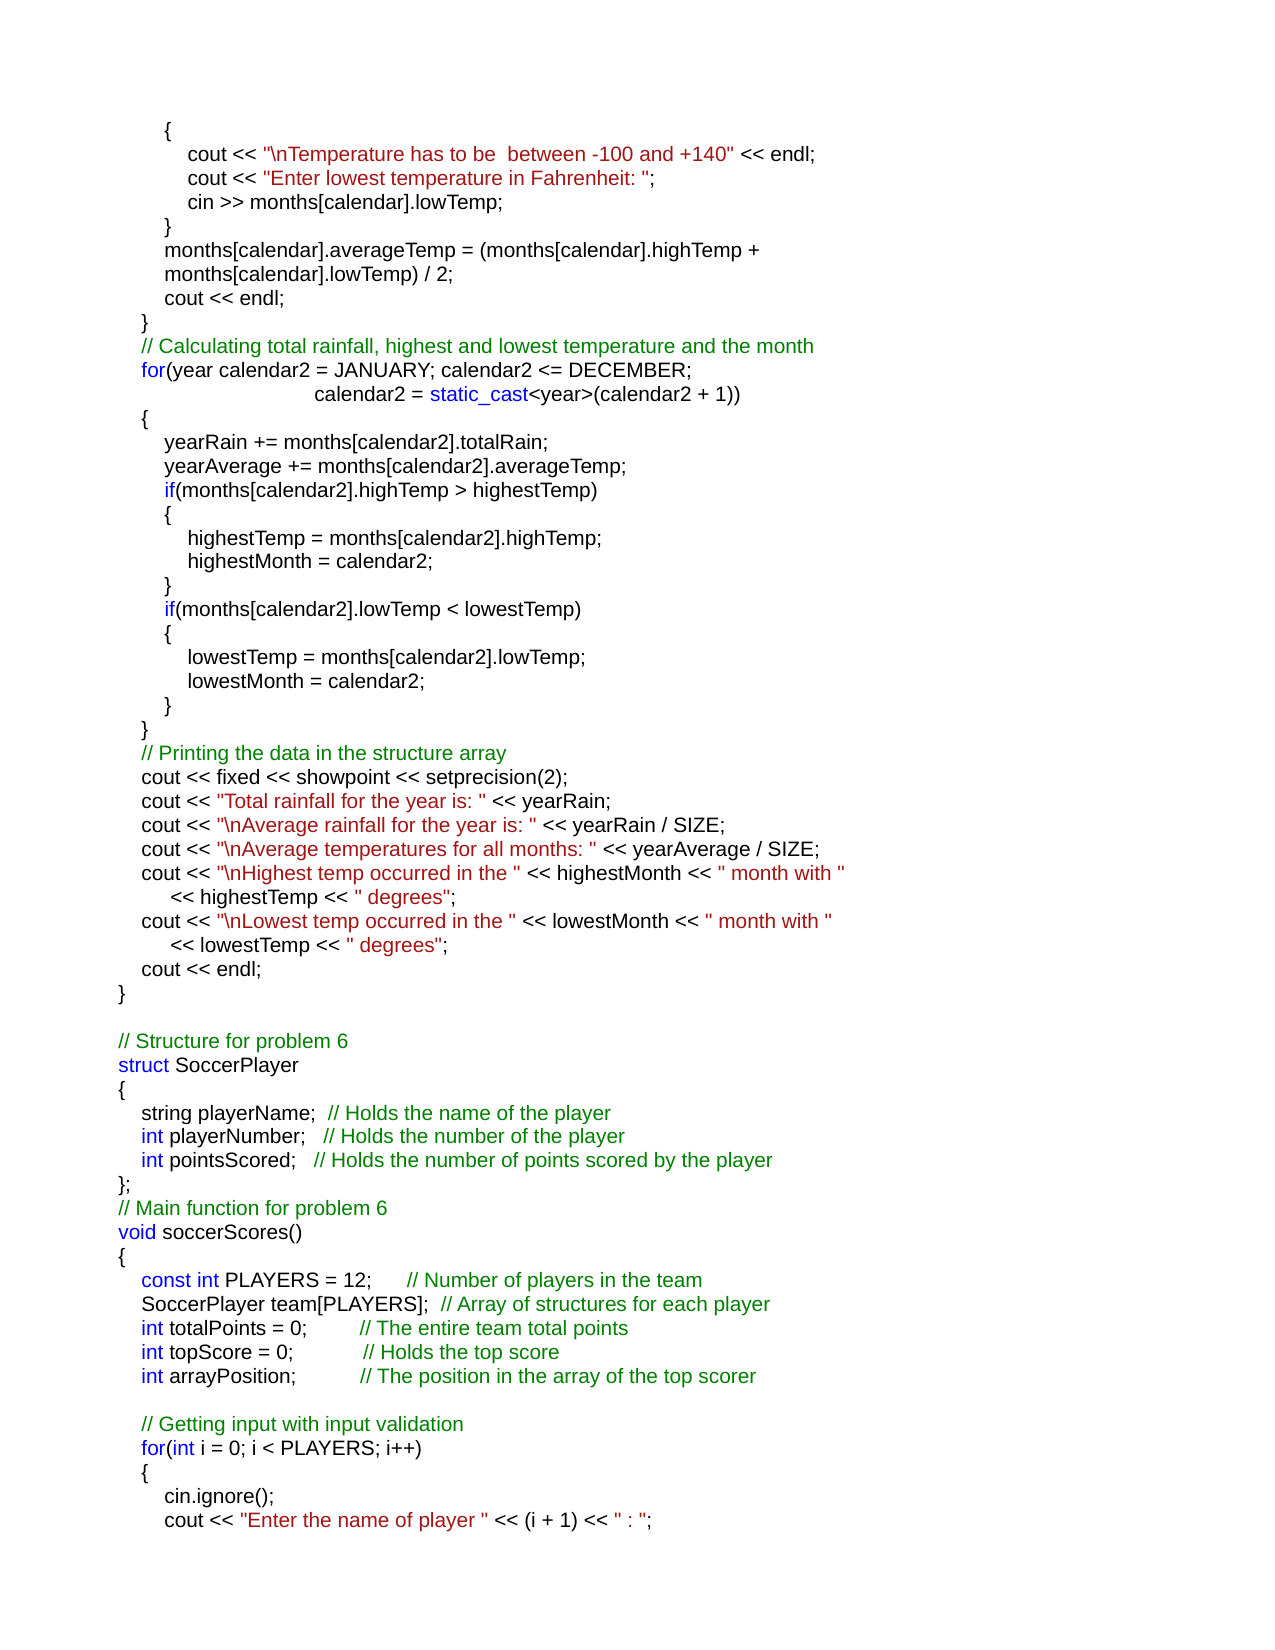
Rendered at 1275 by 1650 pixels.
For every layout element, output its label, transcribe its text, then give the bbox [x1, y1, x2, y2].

text highestMonth = calendar2; [118, 549, 1157, 573]
text // Structure for problem 6 [118, 1028, 1157, 1052]
text int pointsScored; // Holds the number of points scored by the player [118, 1148, 1157, 1172]
text struct SoccerPlayer [118, 1052, 1157, 1076]
text // Printing the data in the structure array [118, 741, 1157, 765]
text }; [118, 1172, 1157, 1196]
text { [118, 1244, 1157, 1268]
text for(year calendar2 = JANUARY; calendar2 <= DECEMBER; [118, 358, 1157, 382]
text cout << fixed << showpoint << setprecision(2); [118, 765, 1157, 789]
text string playerName; // Holds the name of the player [118, 1100, 1157, 1124]
text cout << "\nLowest temp occurred in the " << lowestMonth << " month with " [118, 909, 1157, 933]
text // Getting input with input validation [118, 1412, 1157, 1436]
text if(months[calendar2].lowTemp < lowestTemp) [118, 597, 1157, 621]
text months[calendar].lowTemp) / 2; [118, 262, 1157, 286]
text } [118, 573, 1157, 597]
text } [118, 214, 1157, 238]
text cout << "Total rainfall for the year is: " << yearRain; [118, 789, 1157, 813]
text cin >> months[calendar].lowTemp; [118, 190, 1157, 214]
text // Calculating total rainfall, highest and lowest temperature and the month [118, 334, 1157, 358]
text int playerNumber; // Holds the number of the player [118, 1124, 1157, 1148]
text // Main function for problem 6 [118, 1196, 1157, 1220]
text cout << "Enter the name of player " << (i + 1) << " : "; [118, 1508, 1157, 1532]
text const int PLAYERS = 12; // Number of players in the team [118, 1268, 1157, 1292]
text cout << "\nTemperature has to be between -100 and +140" << endl; [118, 142, 1157, 166]
text int topScore = 0; // Holds the top score [118, 1340, 1157, 1364]
text cout << "Enter lowest temperature in Fahrenheit: "; [118, 166, 1157, 190]
text } [118, 310, 1157, 334]
text << lowestTemp << " degrees"; [118, 933, 1157, 957]
text yearAverage += months[calendar2].averageTemp; [118, 453, 1157, 477]
text cout << "\nAverage temperatures for all months: " << yearAverage / SIZE; [118, 837, 1157, 861]
text SoccerPlayer team[PLAYERS]; // Array of structures for each player [118, 1292, 1157, 1316]
text yearRain += months[calendar2].totalRain; [118, 429, 1157, 453]
text if(months[calendar2].highTemp > highestTemp) [118, 477, 1157, 501]
text { [118, 621, 1157, 645]
text for(int i = 0; i < PLAYERS; i++) [118, 1436, 1157, 1460]
text int totalPoints = 0; // The entire team total points [118, 1316, 1157, 1340]
text { [118, 118, 1157, 142]
text cout << endl; [118, 957, 1157, 981]
text cout << "\nHighest temp occurred in the " << highestMonth << " month with " [118, 861, 1157, 885]
text int arrayPosition; // The position in the array of the top scorer [118, 1364, 1157, 1388]
text lowestMonth = calendar2; [118, 669, 1157, 693]
text calendar2 = static_cast<year>(calendar2 + 1)) [118, 382, 1157, 406]
text cout << endl; [118, 286, 1157, 310]
text { [118, 1460, 1157, 1484]
text lowestTemp = months[calendar2].lowTemp; [118, 645, 1157, 669]
text months[calendar].averageTemp = (months[calendar].highTemp + [118, 238, 1157, 262]
text { [118, 501, 1157, 525]
text { [118, 406, 1157, 429]
text << highestTemp << " degrees"; [118, 885, 1157, 909]
text highestTemp = months[calendar2].highTemp; [118, 525, 1157, 549]
text } [118, 693, 1157, 717]
text void soccerScores() [118, 1220, 1157, 1244]
text cout << "\nAverage rainfall for the year is: " << yearRain / SIZE; [118, 813, 1157, 837]
text { [118, 1076, 1157, 1100]
text } [118, 981, 1157, 1004]
text cin.ignore(); [118, 1484, 1157, 1508]
text } [118, 717, 1157, 741]
